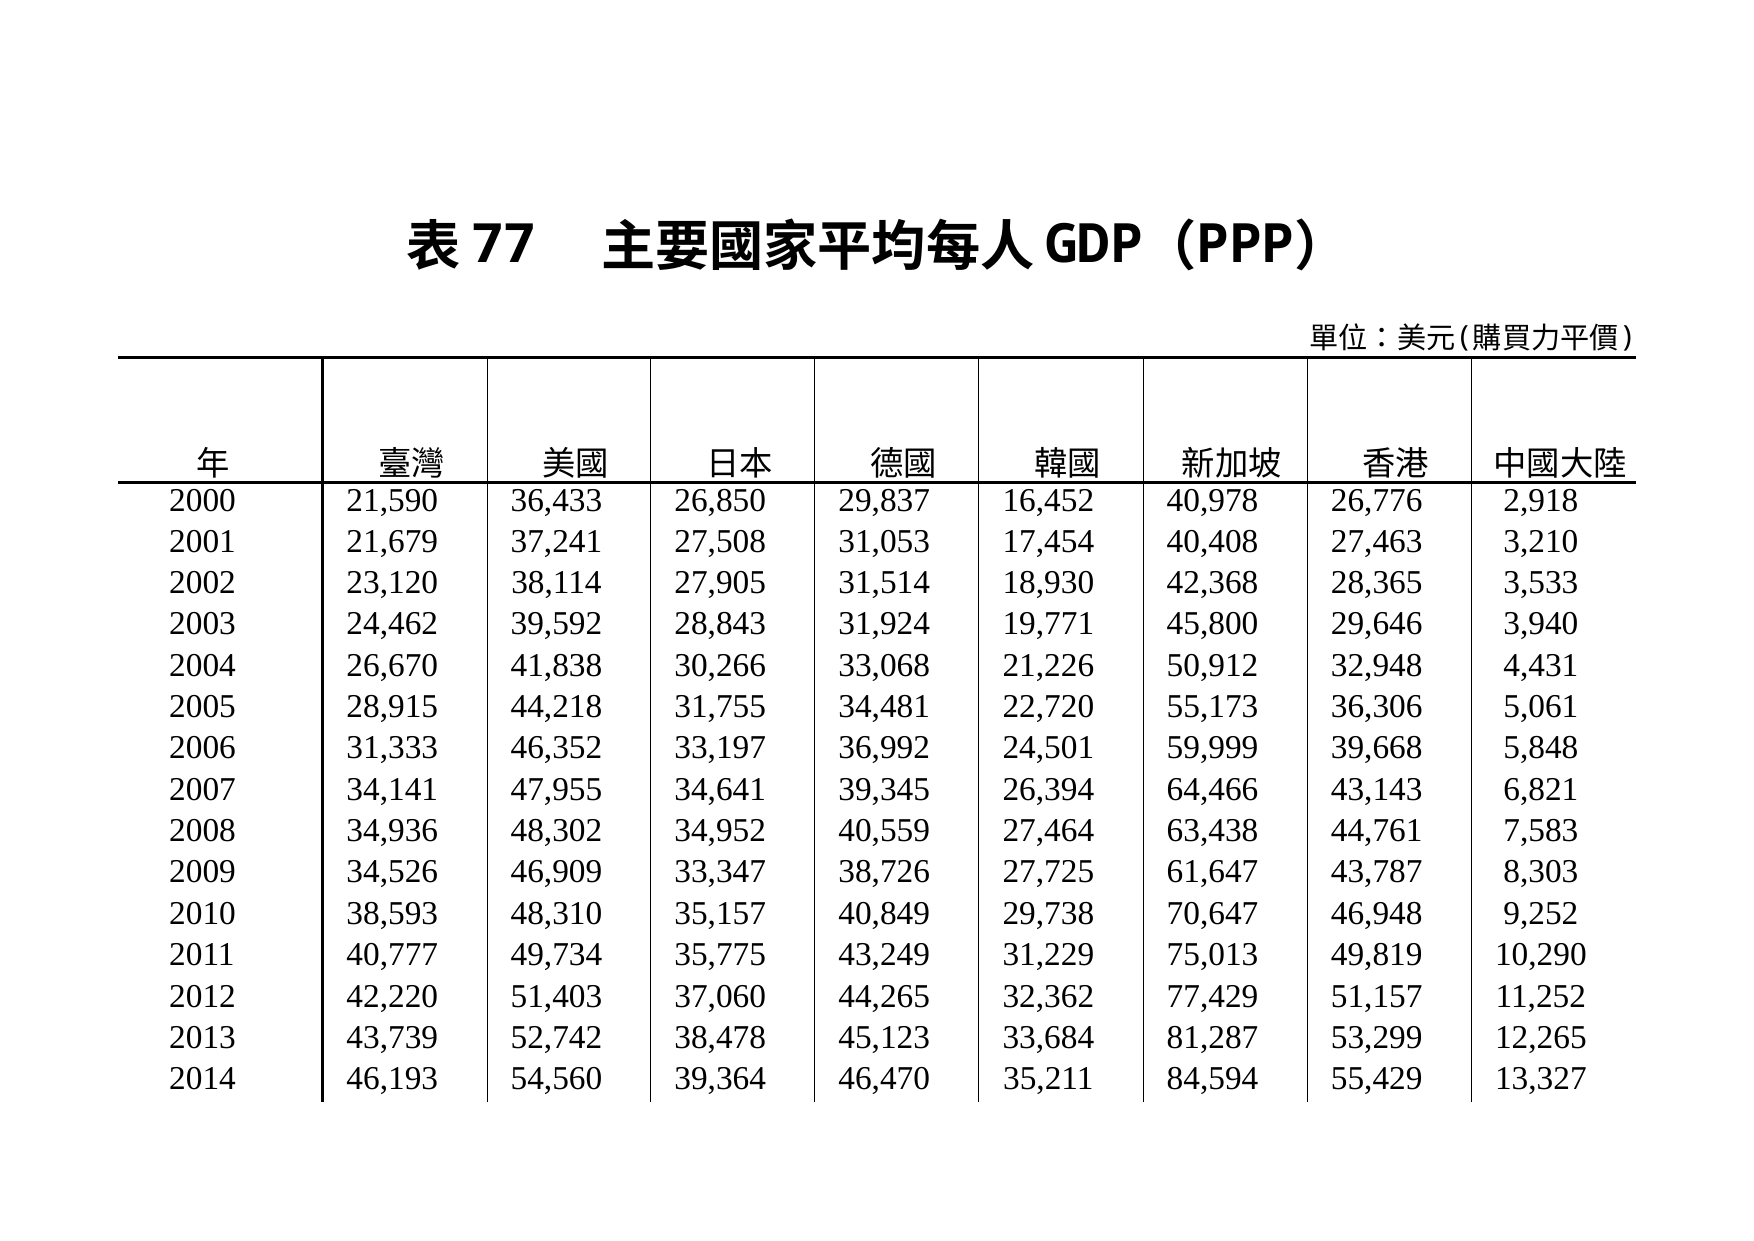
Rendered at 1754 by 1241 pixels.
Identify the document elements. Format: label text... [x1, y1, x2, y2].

table_cell 3,533 [1472, 564, 1636, 605]
table_cell 26,850 [651, 484, 814, 523]
table_cell 33,347 [651, 854, 814, 895]
table_cell 2002 [118, 564, 321, 605]
table_cell 21,226 [979, 647, 1143, 688]
table_cell 43,143 [1308, 771, 1471, 812]
table_cell 40,559 [815, 812, 978, 853]
text 單位：美元(購買力平價) [118, 294, 1636, 356]
table_cell 2014 [118, 1060, 321, 1102]
table_cell 2008 [118, 812, 321, 853]
table_cell 28,843 [651, 605, 814, 647]
table_cell 2013 [118, 1019, 321, 1060]
table_cell 46,948 [1308, 895, 1471, 936]
table_header 美國 [488, 359, 650, 481]
table_cell 21,590 [324, 484, 487, 523]
table_cell 2004 [118, 647, 321, 688]
table_header 臺灣 [324, 359, 487, 481]
table_cell 41,838 [488, 647, 650, 688]
table_cell 34,141 [324, 771, 487, 812]
table_cell 3,210 [1472, 523, 1636, 564]
table_cell 11,252 [1472, 978, 1636, 1019]
table_cell 42,368 [1144, 564, 1307, 605]
table_cell 55,173 [1144, 688, 1307, 729]
table_cell 27,905 [651, 564, 814, 605]
table_cell 23,120 [324, 564, 487, 605]
table_cell 9,252 [1472, 895, 1636, 936]
table_cell 36,433 [488, 484, 650, 523]
table_cell 29,738 [979, 895, 1143, 936]
table_cell 50,912 [1144, 647, 1307, 688]
table_cell 39,668 [1308, 730, 1471, 771]
table_cell 81,287 [1144, 1019, 1307, 1060]
table_cell 22,720 [979, 688, 1143, 729]
table_cell 26,776 [1308, 484, 1471, 523]
table_cell 16,452 [979, 484, 1143, 523]
table_header 香港 [1308, 359, 1471, 481]
table_cell 28,915 [324, 688, 487, 729]
table_cell 2005 [118, 688, 321, 729]
table_cell 38,478 [651, 1019, 814, 1060]
table_cell 44,761 [1308, 812, 1471, 853]
table_cell 6,821 [1472, 771, 1636, 812]
table_cell 40,408 [1144, 523, 1307, 564]
table_cell 35,157 [651, 895, 814, 936]
table_cell 10,290 [1472, 936, 1636, 978]
table_cell 32,948 [1308, 647, 1471, 688]
table_cell 54,560 [488, 1060, 650, 1102]
table_cell 48,302 [488, 812, 650, 853]
table_cell 28,365 [1308, 564, 1471, 605]
table_cell 44,265 [815, 978, 978, 1019]
table_cell 38,593 [324, 895, 487, 936]
table_cell 29,646 [1308, 605, 1471, 647]
table_cell 31,333 [324, 730, 487, 771]
table_cell 33,684 [979, 1019, 1143, 1060]
table_cell 64,466 [1144, 771, 1307, 812]
table_cell 32,362 [979, 978, 1143, 1019]
table_cell 18,930 [979, 564, 1143, 605]
table_cell 37,241 [488, 523, 650, 564]
table_cell 70,647 [1144, 895, 1307, 936]
table_cell 2003 [118, 605, 321, 647]
table_cell 31,755 [651, 688, 814, 729]
table_cell 47,955 [488, 771, 650, 812]
table_cell 34,952 [651, 812, 814, 853]
table_cell 8,303 [1472, 854, 1636, 895]
table_cell 2,918 [1472, 484, 1636, 523]
table_cell 77,429 [1144, 978, 1307, 1019]
table_cell 2012 [118, 978, 321, 1019]
table_cell 33,068 [815, 647, 978, 688]
table_cell 39,345 [815, 771, 978, 812]
table_cell 2001 [118, 523, 321, 564]
table_cell 33,197 [651, 730, 814, 771]
table_cell 46,352 [488, 730, 650, 771]
table_cell 2006 [118, 730, 321, 771]
table_cell 5,848 [1472, 730, 1636, 771]
table_cell 44,218 [488, 688, 650, 729]
table_cell 21,679 [324, 523, 487, 564]
table_cell 27,508 [651, 523, 814, 564]
table_cell 35,211 [979, 1060, 1143, 1102]
table_cell 59,999 [1144, 730, 1307, 771]
table_cell 39,364 [651, 1060, 814, 1102]
table_header 韓國 [979, 359, 1143, 481]
table_cell 75,013 [1144, 936, 1307, 978]
table_cell 34,936 [324, 812, 487, 853]
table_cell 49,734 [488, 936, 650, 978]
table_cell 45,800 [1144, 605, 1307, 647]
table_cell 26,394 [979, 771, 1143, 812]
table_cell 38,114 [488, 564, 650, 605]
table_cell 2010 [118, 895, 321, 936]
table_cell 24,501 [979, 730, 1143, 771]
table_cell 29,837 [815, 484, 978, 523]
table_cell 52,742 [488, 1019, 650, 1060]
table_cell 30,266 [651, 647, 814, 688]
table_cell 49,819 [1308, 936, 1471, 978]
table_cell 40,849 [815, 895, 978, 936]
table_cell 51,157 [1308, 978, 1471, 1019]
table_cell 17,454 [979, 523, 1143, 564]
table_cell 5,061 [1472, 688, 1636, 729]
table_cell 46,193 [324, 1060, 487, 1102]
table_cell 31,924 [815, 605, 978, 647]
table_cell 46,909 [488, 854, 650, 895]
table_header 年 [118, 359, 321, 481]
table_cell 37,060 [651, 978, 814, 1019]
table_cell 27,463 [1308, 523, 1471, 564]
table_cell 2000 [118, 484, 321, 523]
table_header 日本 [651, 359, 814, 481]
table_cell 7,583 [1472, 812, 1636, 853]
table_cell 2011 [118, 936, 321, 978]
table_cell 63,438 [1144, 812, 1307, 853]
table_cell 40,978 [1144, 484, 1307, 523]
table_cell 38,726 [815, 854, 978, 895]
table_cell 46,470 [815, 1060, 978, 1102]
table_cell 43,787 [1308, 854, 1471, 895]
table_cell 40,777 [324, 936, 487, 978]
table_cell 19,771 [979, 605, 1143, 647]
table_cell 84,594 [1144, 1060, 1307, 1102]
table_header 中國大陸 [1472, 359, 1636, 481]
table_cell 27,464 [979, 812, 1143, 853]
table_cell 51,403 [488, 978, 650, 1019]
table_cell 34,526 [324, 854, 487, 895]
table_cell 31,514 [815, 564, 978, 605]
table_cell 2009 [118, 854, 321, 895]
table_cell 35,775 [651, 936, 814, 978]
table_cell 13,327 [1472, 1060, 1636, 1102]
table_cell 36,306 [1308, 688, 1471, 729]
table_header 新加坡 [1144, 359, 1307, 481]
table_cell 43,739 [324, 1019, 487, 1060]
table_header 德國 [815, 359, 978, 481]
table_cell 45,123 [815, 1019, 978, 1060]
table_cell 34,481 [815, 688, 978, 729]
table_cell 61,647 [1144, 854, 1307, 895]
table_cell 31,229 [979, 936, 1143, 978]
table_cell 36,992 [815, 730, 978, 771]
table_cell 27,725 [979, 854, 1143, 895]
table_cell 39,592 [488, 605, 650, 647]
table_cell 53,299 [1308, 1019, 1471, 1060]
table_cell 42,220 [324, 978, 487, 1019]
table_cell 12,265 [1472, 1019, 1636, 1060]
table_cell 48,310 [488, 895, 650, 936]
table_cell 4,431 [1472, 647, 1636, 688]
table_cell 24,462 [324, 605, 487, 647]
table_cell 31,053 [815, 523, 978, 564]
table_cell 43,249 [815, 936, 978, 978]
table_cell 34,641 [651, 771, 814, 812]
table_cell 55,429 [1308, 1060, 1471, 1102]
table_cell 3,940 [1472, 605, 1636, 647]
table_cell 26,670 [324, 647, 487, 688]
subtitle 表77 主要國家平均每人GDP（PPP） [118, 169, 1636, 294]
table_cell 2007 [118, 771, 321, 812]
